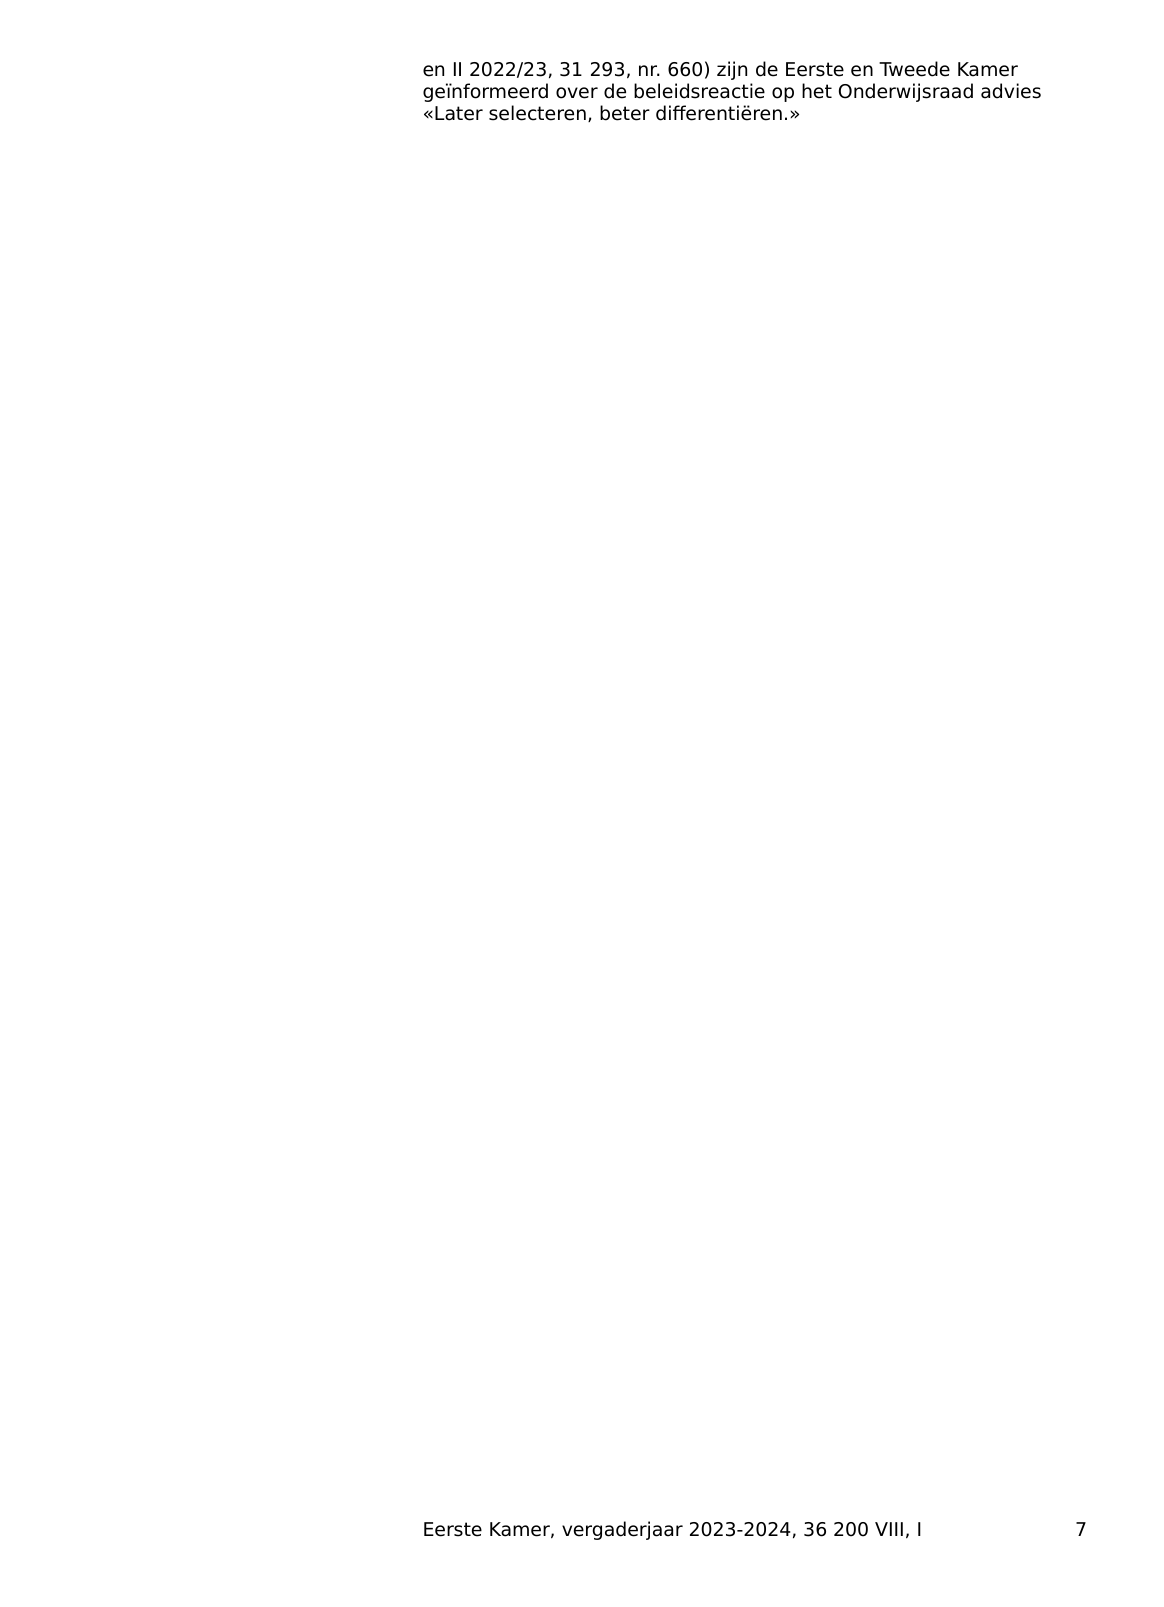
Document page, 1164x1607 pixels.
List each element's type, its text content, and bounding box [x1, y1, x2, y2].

text en II 2022/23, 31 293, nr. 660) zijn de Eerste en Tweede Kamer geïnformeerd over de beleidsreactie op het Onderwijsraad advies «Later selecteren, beter differentiëren.» [422, 59, 1087, 125]
